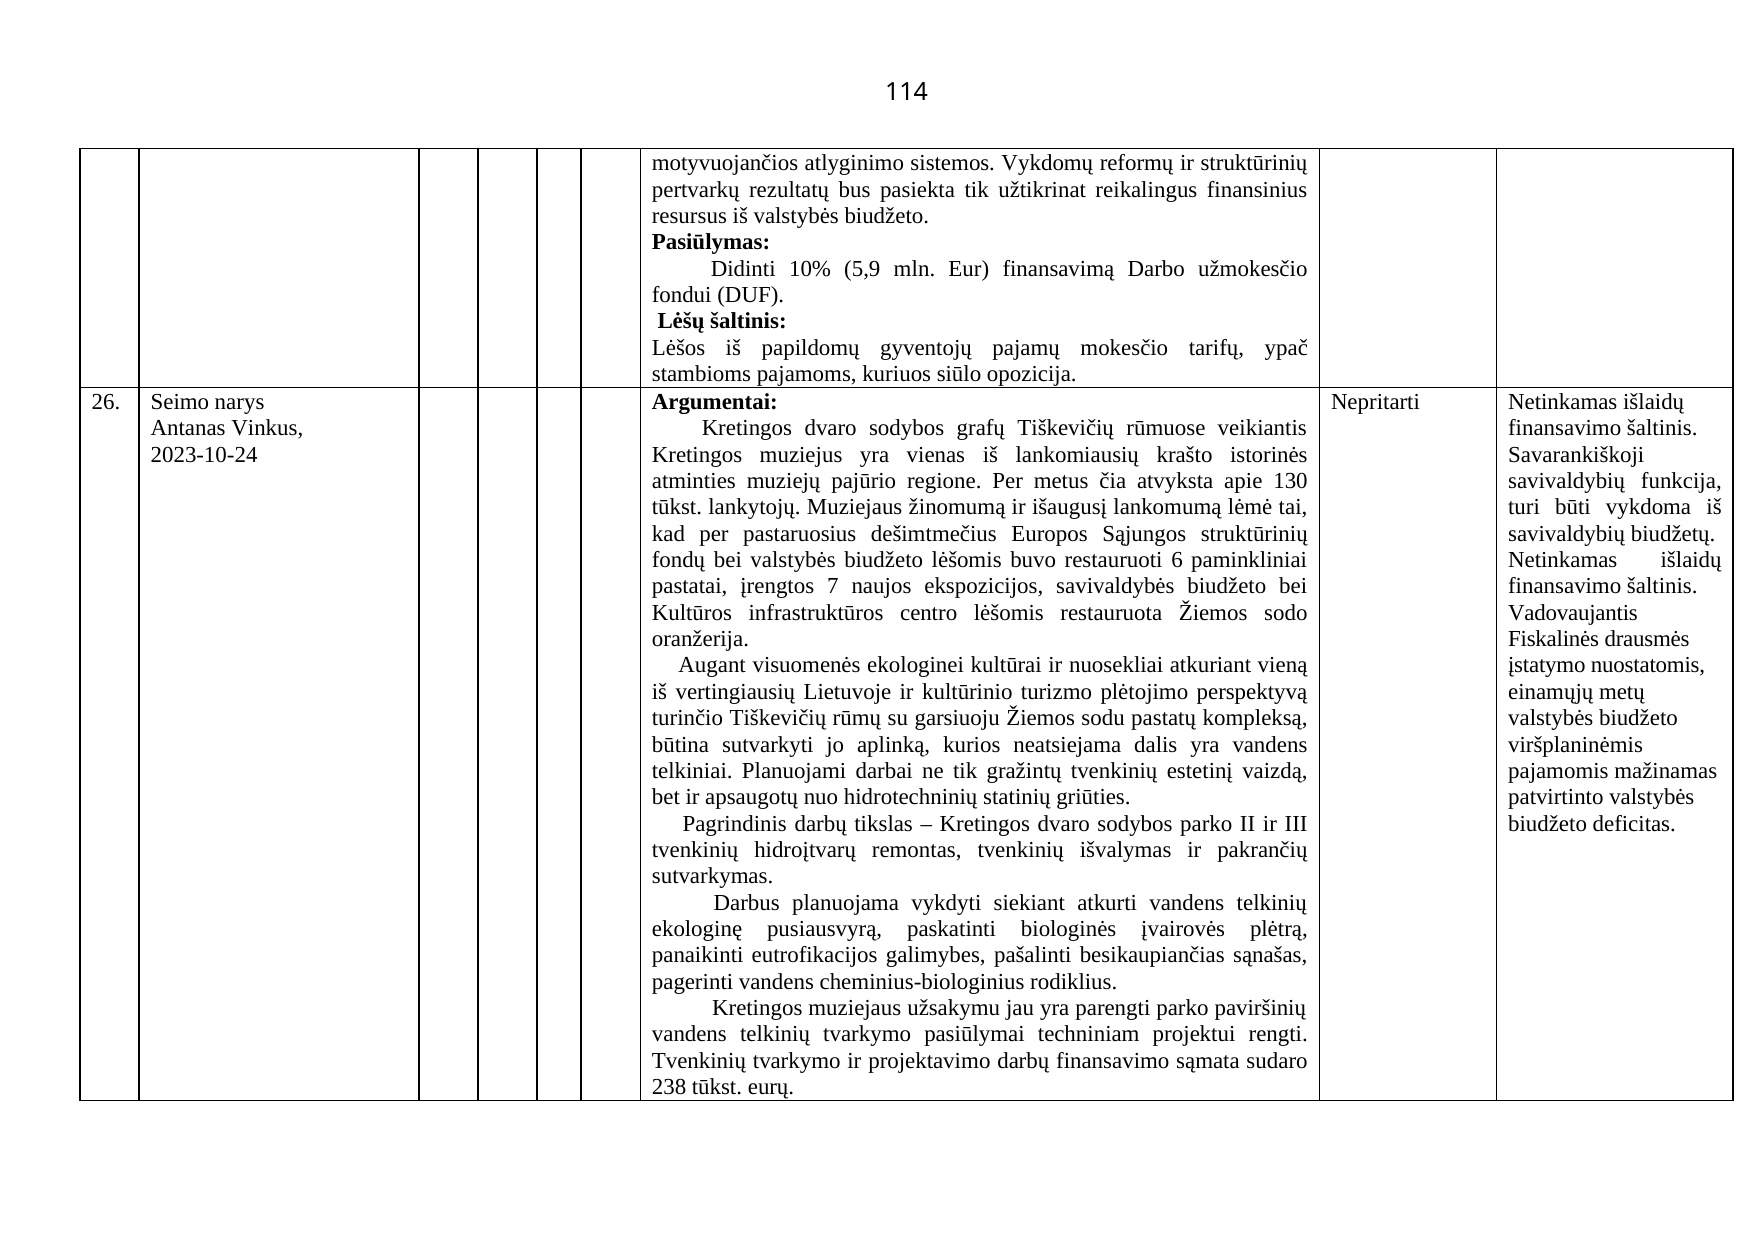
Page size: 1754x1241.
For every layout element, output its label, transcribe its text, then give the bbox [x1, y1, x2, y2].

table_cell [582, 388, 640, 1099]
table_cell [420, 388, 477, 1099]
table_cell [140, 149, 418, 386]
table_cell [420, 149, 477, 386]
table_cell [1497, 149, 1732, 386]
table_cell [479, 149, 536, 386]
table_cell Argumentai: Kretingos dvaro sodybos grafų Tiškevičių rūmuose veikiantis Kretingos muziejus yra vienas iš lankomiausių krašto istorinės atminties muziejų pajūrio regione. Per metus čia atvyksta apie 130 tūkst. lankytojų. Muziejaus žinomumą ir išaugusį lankomumą lėmė tai, kad per pastaruosius dešimtmečius Europos Sąjungos struktūrinių fondų bei valstybės biudžeto lėšomis buvo restauruoti 6 paminkliniai pastatai, įrengtos 7 naujos ekspozicijos, savivaldybės biudžeto bei Kultūros infrastruktūros centro lėšomis restauruota Žiemos sodo oranžerija. Augant visuomenės ekologinei kultūrai ir nuosekliai atkuriant vieną iš vertingiausių Lietuvoje ir kultūrinio turizmo plėtojimo perspektyvą turinčio Tiškevičių rūmų su garsiuoju Žiemos sodu pastatų kompleksą, būtina sutvarkyti jo aplinką, kurios neatsiejama dalis yra vandens telkiniai. Planuojami darbai ne tik gražintų tvenkinių estetinį vaizdą, bet ir apsaugotų nuo hidrotechninių statinių griūties. Pagrindinis darbų tikslas – Kretingos dvaro sodybos parko II ir III tvenkinių hidroįtvarų remontas, tvenkinių išvalymas ir pakrančių sutvarkymas. Darbus planuojama vykdyti siekiant atkurti vandens telkinių ekologinę pusiausvyrą, paskatinti biologinės įvairovės plėtrą, panaikinti eutrofikacijos galimybes, pašalinti besikaupiančias sąnašas, pagerinti vandens cheminius-biologinius rodiklius. Kretingos muziejaus užsakymu jau yra parengti parko paviršinių vandens telkinių tvarkymo pasiūlymai techniniam projektui rengti. Tvenkinių tvarkymo ir projektavimo darbų finansavimo sąmata sudaro 238 tūkst. eurų. [641, 388, 1319, 1099]
table_cell Netinkamas išlaidų finansavimo šaltinis. Savarankiškoji savivaldybių funkcija, turi būti vykdoma iš savivaldybių biudžetų. Netinkamas išlaidų finansavimo šaltinis. Vadovaujantis Fiskalinės drausmės įstatymo nuostatomis, einamųjų metų valstybės biudžeto viršplaninėmis pajamomis mažinamas patvirtinto valstybės biudžeto deficitas. [1497, 388, 1732, 1099]
table_cell [1320, 149, 1496, 386]
table_cell [479, 388, 536, 1099]
table_cell [582, 149, 640, 386]
table_cell [538, 388, 580, 1099]
table_cell motyvuojančios atlyginimo sistemos. Vykdomų reformų ir struktūrinių pertvarkų rezultatų bus pasiekta tik užtikrinat reikalingus finansinius resursus iš valstybės biudžeto. Pasiūlymas: Didinti 10% (5,9 mln. Eur) finansavimą Darbo užmokesčio fondui (DUF). Lėšų šaltinis: Lėšos iš papildomų gyventojų pajamų mokesčio tarifų, ypač stambioms pajamoms, kuriuos siūlo opozicija. [641, 149, 1319, 386]
table_cell [81, 149, 138, 386]
table_cell Seimo narys Antanas Vinkus, 2023-10-24 [140, 388, 418, 1099]
table_cell [538, 149, 580, 386]
table_cell 26. [81, 388, 138, 1099]
table_cell Nepritarti [1320, 388, 1496, 1099]
